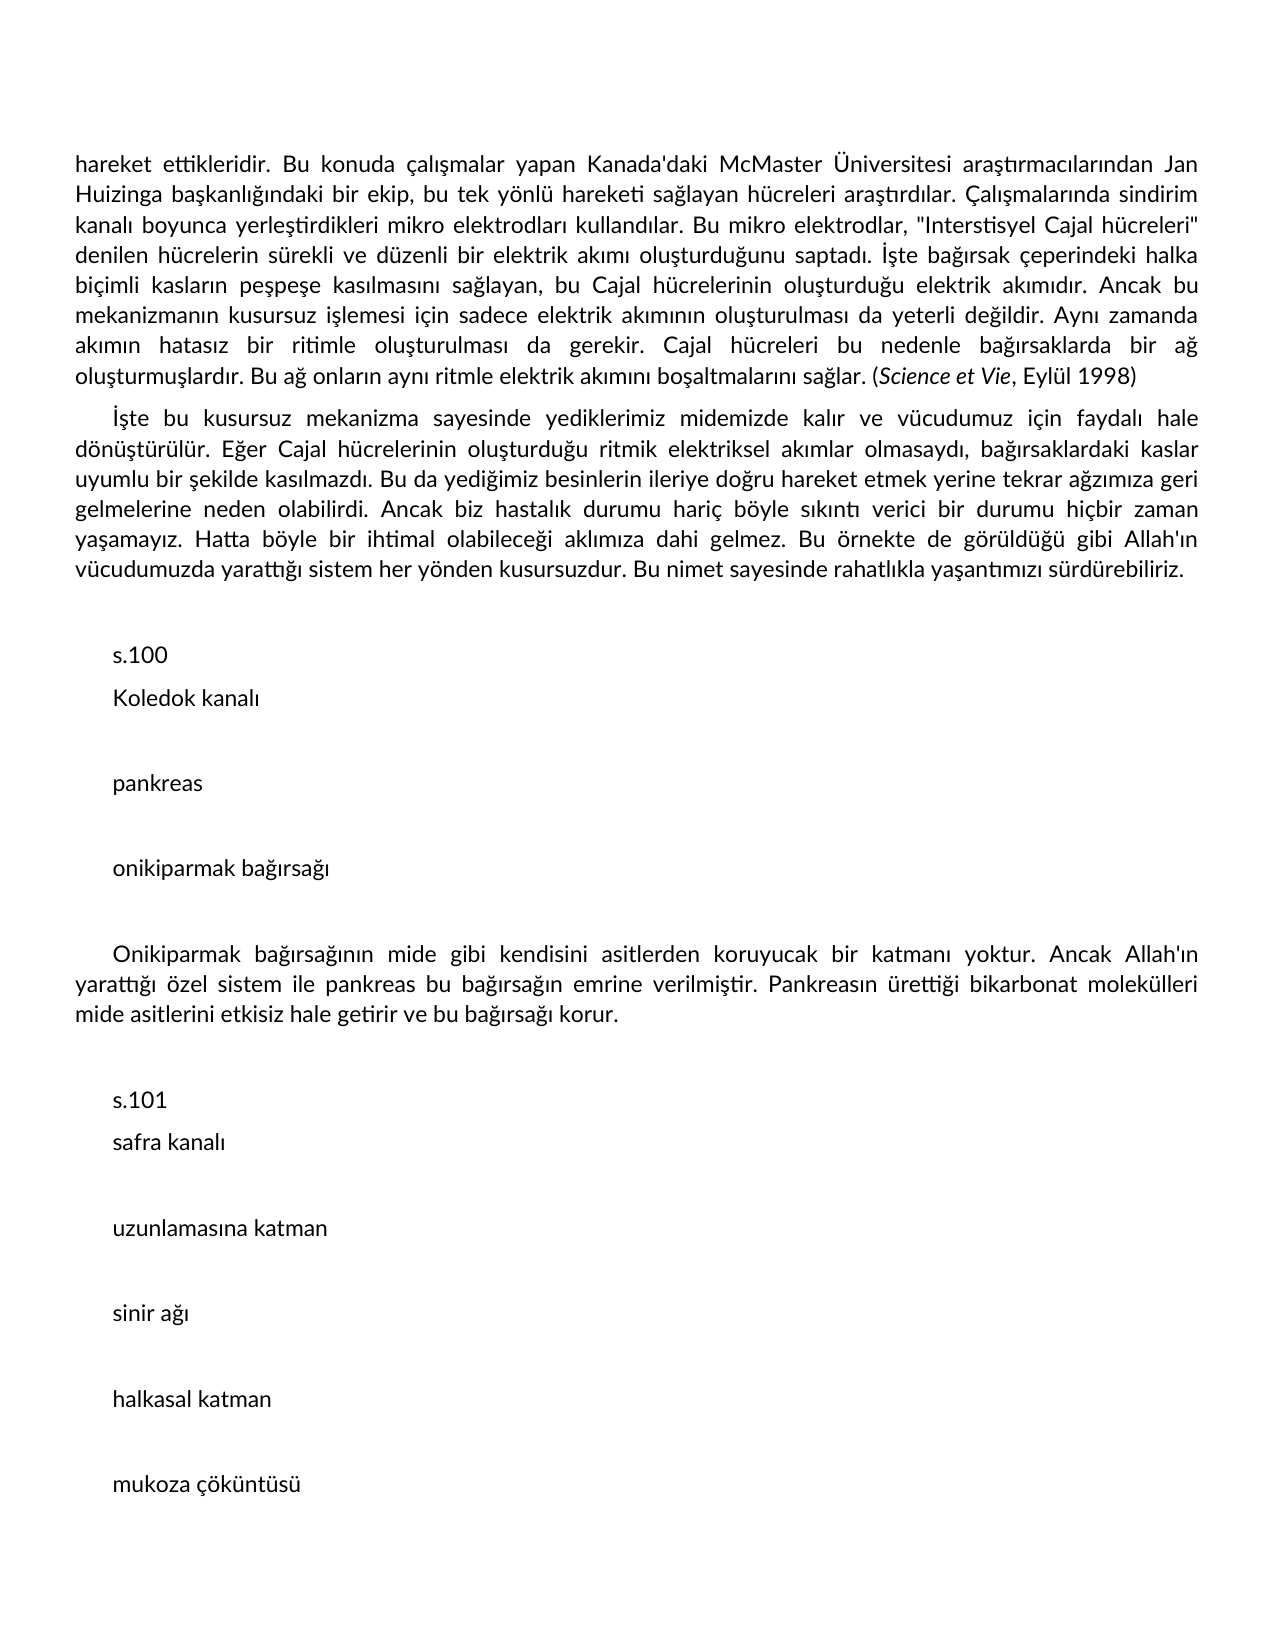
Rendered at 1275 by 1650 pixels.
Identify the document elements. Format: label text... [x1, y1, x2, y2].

text hareket ettikleridir. Bu konuda çalışmalar yapan Kanada'daki McMaster Üniversitesi araştırmacılarından Jan Huizinga başkanlığındaki bir ekip, bu tek yönlü hareketi sağlayan hücreleri araştırdılar. Çalışmalarında sindirim kanalı boyunca yerleştirdikleri mikro elektrodları kullandılar. Bu mikro elektrodlar, "Interstisyel Cajal hücreleri" denilen hücrelerin sürekli ve düzenli bir elektrik akımı oluşturduğunu saptadı. İşte bağırsak çeperindeki halka biçimli kasların peşpeşe kasılmasını sağlayan, bu Cajal hücrelerinin oluşturduğu elektrik akımıdır. Ancak bu mekanizmanın kusursuz işlemesi için sadece elektrik akımının oluşturulması da yeterli değildir. Aynı zamanda akımın hatasız bir ritimle oluşturulması da gerekir. Cajal hücreleri bu nedenle bağırsaklarda bir ağ oluşturmuşlardır. Bu ağ onların aynı ritmle elektrik akımını boşaltmalarını sağlar. (Science et Vie, Eylül 1998) [75, 150, 1200, 389]
text uzunlamasına katman [75, 1213, 1200, 1241]
text mukoza çöküntüsü [75, 1470, 1200, 1497]
text Onikiparmak bağırsağının mide gibi kendisini asitlerden koruyucak bir katmanı yoktur. Ancak Allah'ın yarattığı özel sistem ile pankreas bu bağırsağın emrine verilmiştir. Pankreasın ürettiği bikarbonat molekülleri mide asitlerini etkisiz hale getirir ve bu bağırsağı korur. [75, 939, 1200, 1027]
text onikiparmak bağırsağı [75, 854, 1200, 882]
text halkasal katman [75, 1384, 1200, 1412]
text sinir ağı [75, 1299, 1200, 1326]
text s.101 [75, 1085, 1200, 1113]
text pankreas [75, 769, 1200, 796]
text s.100 [75, 641, 1200, 668]
text safra kanalı [75, 1128, 1200, 1156]
text Koledok kanalı [75, 683, 1200, 711]
text İşte bu kusursuz mekanizma sayesinde yediklerimiz midemizde kalır ve vücudumuz için faydalı hale dönüştürülür. Eğer Cajal hücrelerinin oluşturduğu ritmik elektriksel akımlar olmasaydı, bağırsaklardaki kaslar uyumlu bir şekilde kasılmazdı. Bu da yediğimiz besinlerin ileriye doğru hareket etmek yerine tekrar ağzımıza geri gelmelerine neden olabilirdi. Ancak biz hastalık durumu hariç böyle sıkıntı verici bir durumu hiçbir zaman yaşamayız. Hatta böyle bir ihtimal olabileceği aklımıza dahi gelmez. Bu örnekte de görüldüğü gibi Allah'ın vücudumuzda yarattığı sistem her yönden kusursuzdur. Bu nimet sayesinde rahatlıkla yaşantımızı sürdürebiliriz. [75, 404, 1200, 583]
